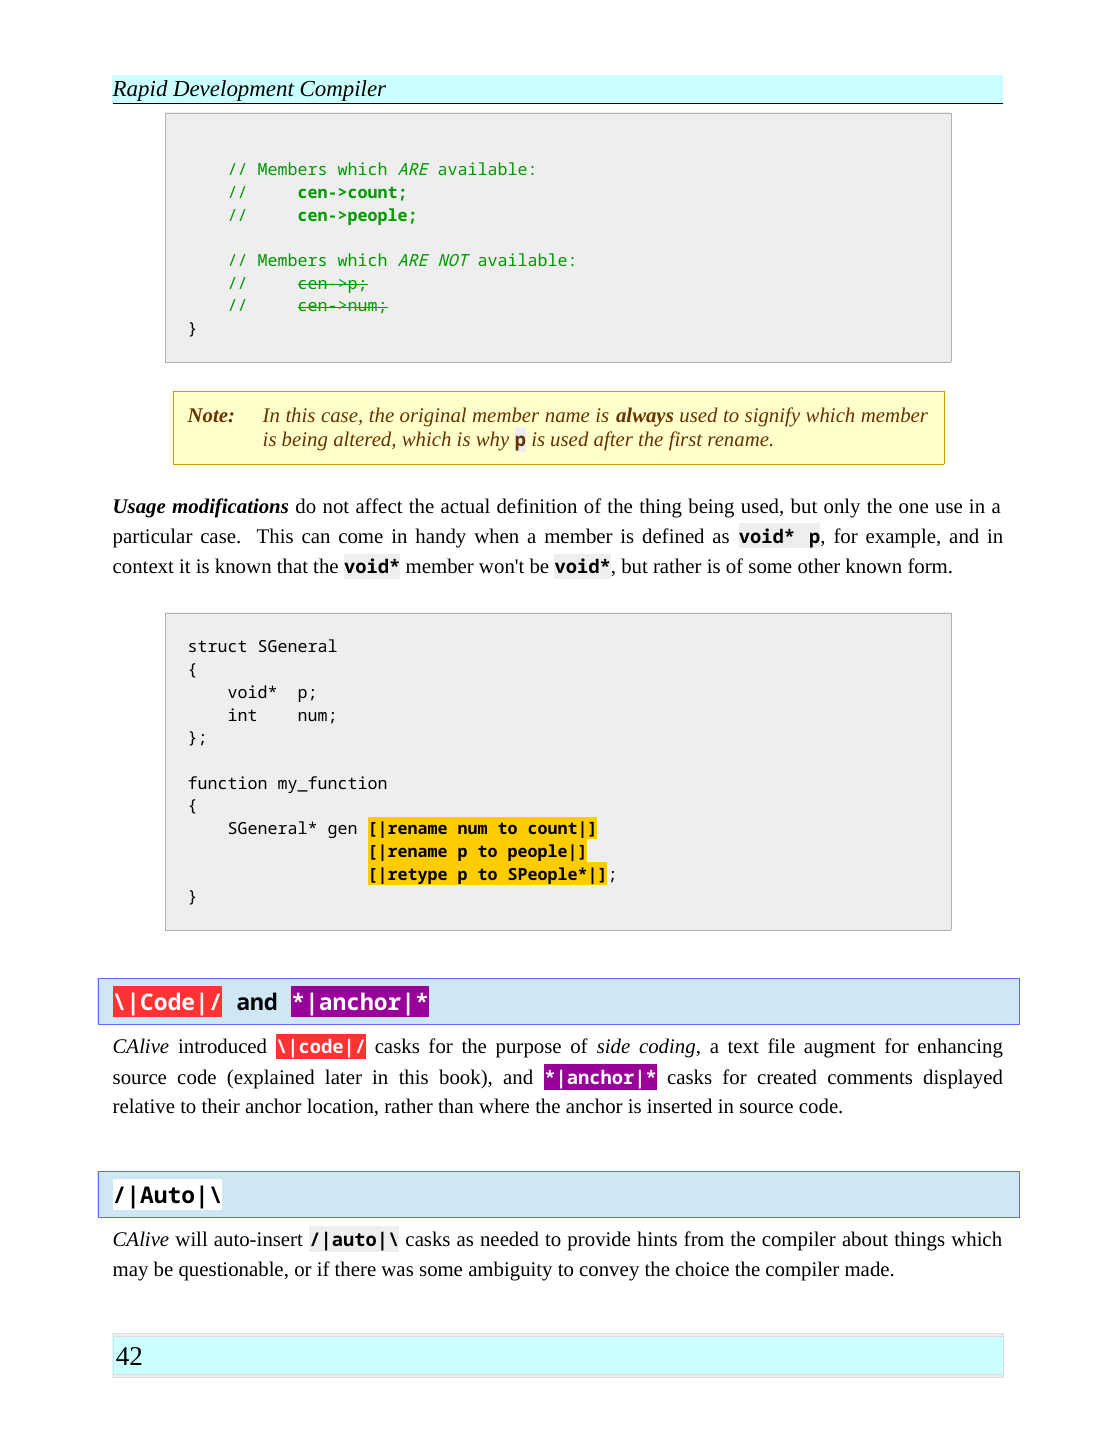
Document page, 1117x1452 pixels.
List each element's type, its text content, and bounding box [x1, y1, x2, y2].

text CAlive will auto-insert /|auto|\ casks as needed to provide hints from the compiler about things which may be questionable, or if there was some ambiguity to convey the choice the compiler made. [112, 1226, 1003, 1281]
subtitle /|Auto|\ [99, 1172, 1019, 1217]
text struct SGeneral { void* p; int num; }; function my_function { SGeneral* gen [|rename num to count|] [|rename p to people|] [|retype p to SPeople*|]; } [166, 614, 951, 930]
text Note: In this case, the original member name is always used to signify which member is being altered, which is why p is used after the first rename. [174, 392, 944, 464]
subtitle \|Code|/ and *|anchor|* [99, 979, 1019, 1024]
text // Members which ARE available: // cen->count; // cen->people; // Members which ARE NOT available: // cen->p; // cen->num; } [166, 114, 951, 362]
text Usage modifications do not affect the actual definition of the thing being used, but only the one use in a particular case. This can come in handy when a member is defined as void* p, for example, and in context it is known that the void* member won't be void*, but rather is of some other known form. [112, 494, 1003, 579]
text CAlive introduced \|code|/ casks for the purpose of side coding, a text file augment for enhancing source code (explained later in this book), and *|anchor|* casks for created comments displayed relative to their anchor location, rather than where the anchor is inserted in source code. [112, 1033, 1003, 1118]
